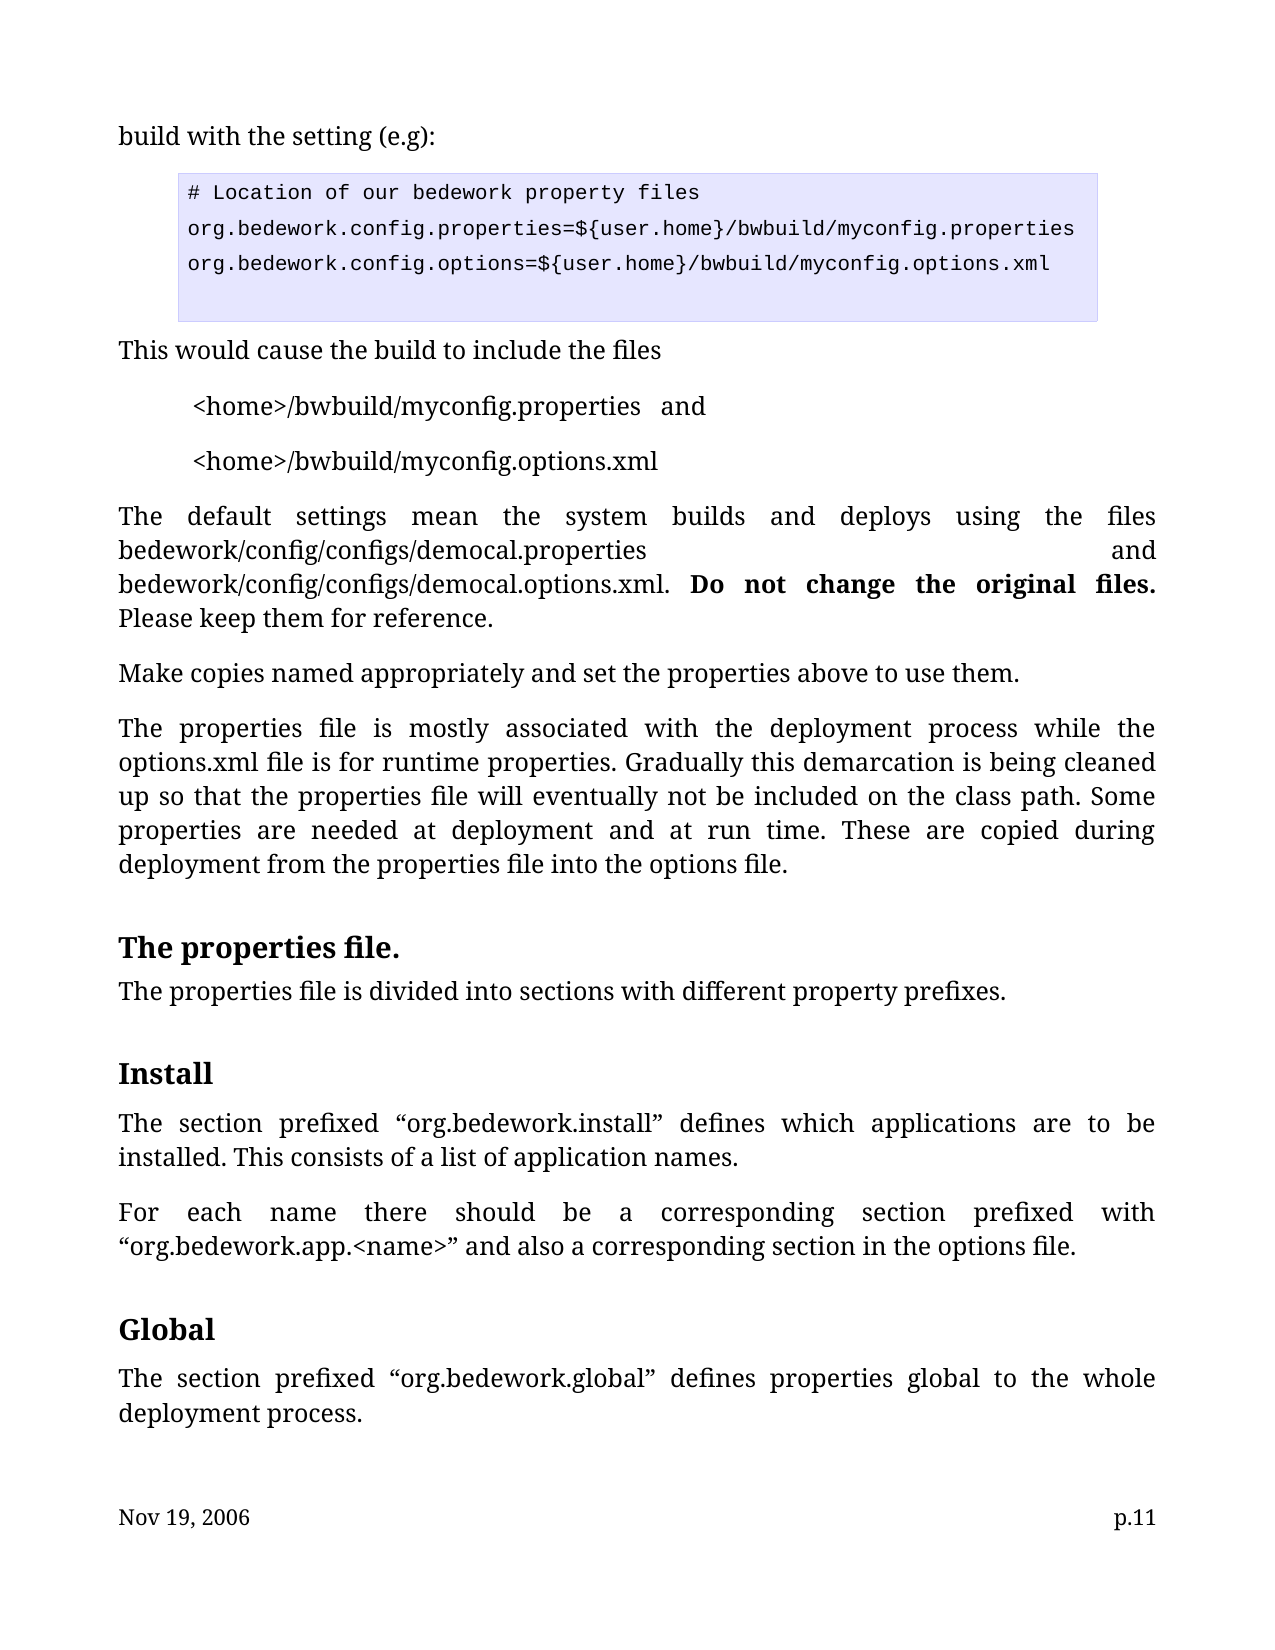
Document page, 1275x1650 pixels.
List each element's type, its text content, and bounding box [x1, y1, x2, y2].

subtitle The properties file. [118, 928, 1157, 967]
text The properties file is divided into sections with different property prefixes. [118, 973, 1157, 1007]
text The section prefixed “org.bedework.global” defines properties global to the whole deployment process. [118, 1361, 1157, 1429]
text The properties file is mostly associated with the deployment process while the options.xml file is for runtime properties. Gradually this demarcation is being cleaned up so that the properties file will eventually not be included on the class path. Some properties are needed at deployment and at run time. These are copied during deployment from the properties file into the options file. [118, 711, 1157, 881]
text For each name there should be a corresponding section prefixed with “org.bedework.app.<name>” and also a corresponding section in the options file. [118, 1195, 1157, 1263]
text The section prefixed “org.bedework.install” defines which applications are to be installed. This consists of a list of application names. [118, 1106, 1157, 1174]
text This would cause the build to include the files [118, 333, 1157, 367]
text <home>/bwbuild/myconfig.properties and [192, 388, 1157, 422]
text org.bedework.config.properties=${user.home}/bwbuild/myconfig.properties [179, 209, 1097, 241]
subtitle Global [118, 1309, 1157, 1349]
text build with the setting (e.g): [118, 118, 1157, 152]
text Make copies named appropriately and set the properties above to use them. [118, 656, 1157, 690]
text <home>/bwbuild/myconfig.options.xml [192, 443, 1157, 477]
subtitle Install [118, 1053, 1157, 1093]
text org.bedework.config.options=${user.home}/bwbuild/myconfig.options.xml [179, 244, 1097, 277]
text # Location of our bedework property files [179, 174, 1097, 206]
text The default settings mean the system builds and deploys using the files bedework/config/configs/democal.properties and bedework/config/configs/democal.options.xml. Do not change the original files. Please keep them for reference. [118, 498, 1157, 634]
